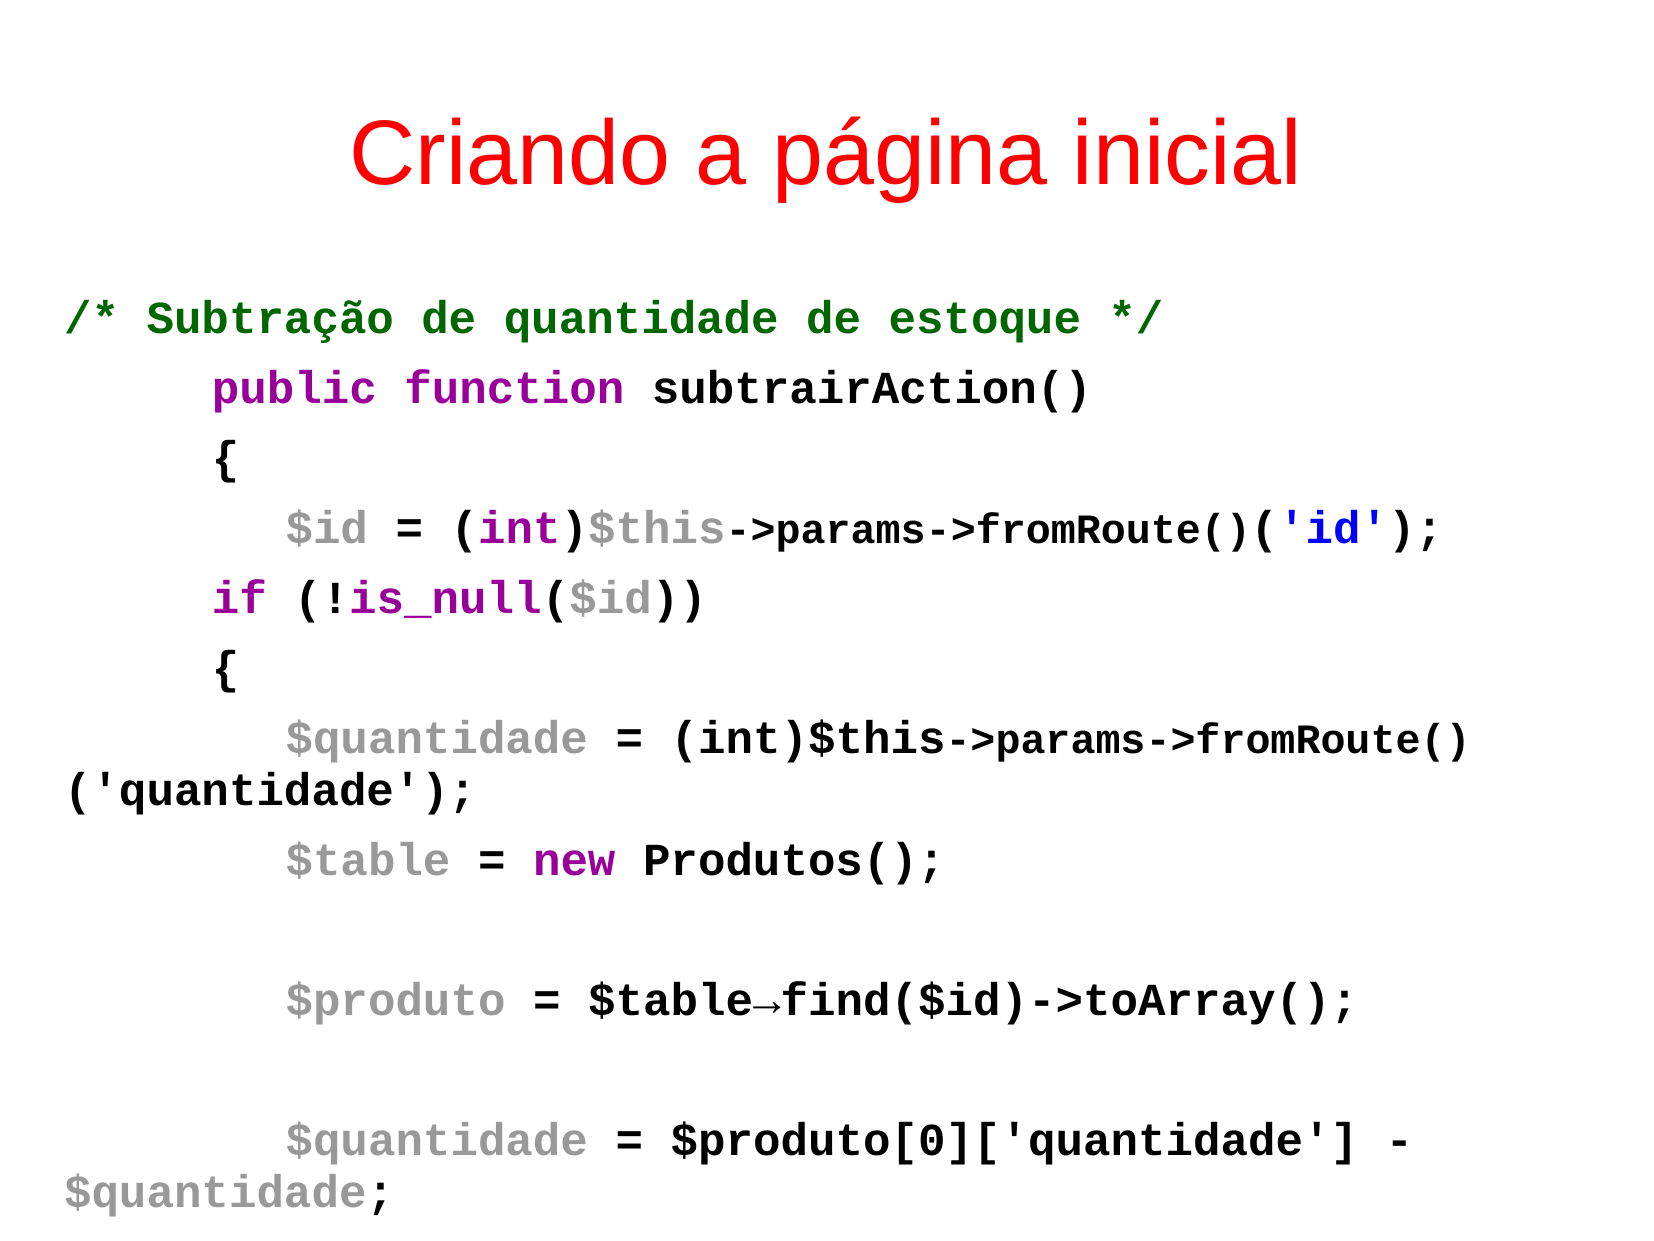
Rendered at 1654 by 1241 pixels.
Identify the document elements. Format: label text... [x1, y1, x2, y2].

list /* Subtração de quantidade de estoque */ public function subtrairAction() { $id = (int)$this->params->fromRoute()('id'); if (!is_null($id)) { $quantidade = (int)$this->params->fromRoute()('quantidade'); $table = new Produtos(); $produto = $table→find($id)->toArray(); $quantidade = $produto[0]['quantidade'] - $quantidade; [64, 295, 1636, 1229]
title Criando a página inicial [82, 49, 1571, 257]
